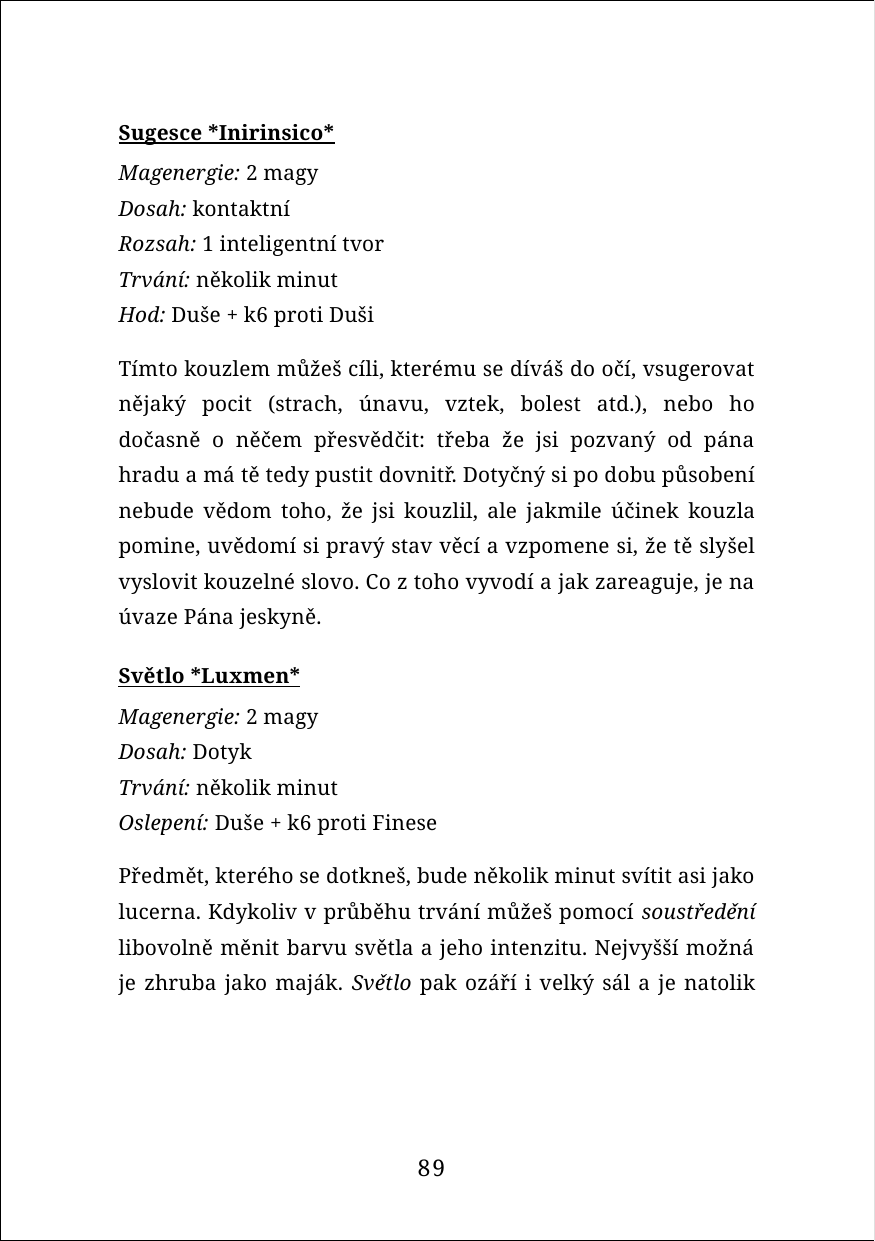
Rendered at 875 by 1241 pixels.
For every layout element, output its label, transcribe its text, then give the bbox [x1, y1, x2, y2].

subtitle Sugesce *Inirinsico* [118, 118, 756, 147]
text Magenergie: 2 magy Dosah: Dotyk Trvání: několik minut Oslepení: Duše + k6 proti Finese [118, 702, 756, 837]
text Tímto kouzlem můžeš cíli, kterému se díváš do očí, vsugerovat nějaký pocit (strach, únavu, vztek, bolest atd.), nebo ho dočasně o něčem přesvědčit: třeba že jsi pozvaný od pána hradu a má tě tedy pustit dovnitř. Dotyčný si po dobu působení nebude vědom toho, že jsi kouzlil, ale jakmile účinek kouzla pomine, uvědomí si pravý stav věcí a vzpomene si, že tě slyšel vyslovit kouzelné slovo. Co z toho vyvodí a jak zareaguje, je na úvaze Pána jeskyně. [118, 354, 756, 631]
text Magenergie: 2 magy Dosah: kontaktní Rozsah: 1 inteligentní tvor Trvání: několik minut Hod: Duše + k6 proti Duši [118, 158, 756, 329]
text Předmět, kterého se dotkneš, bude několik minut svítit asi jako lucerna. Kdykoliv v průběhu trvání můžeš pomocí soustředění libovolně měnit barvu světla a jeho intenzitu. Nejvyšší možná je zhruba jako maják. Světlo pak ozáří i velký sál a je natolik [118, 862, 756, 997]
subtitle Světlo *Luxmen* [118, 662, 756, 690]
